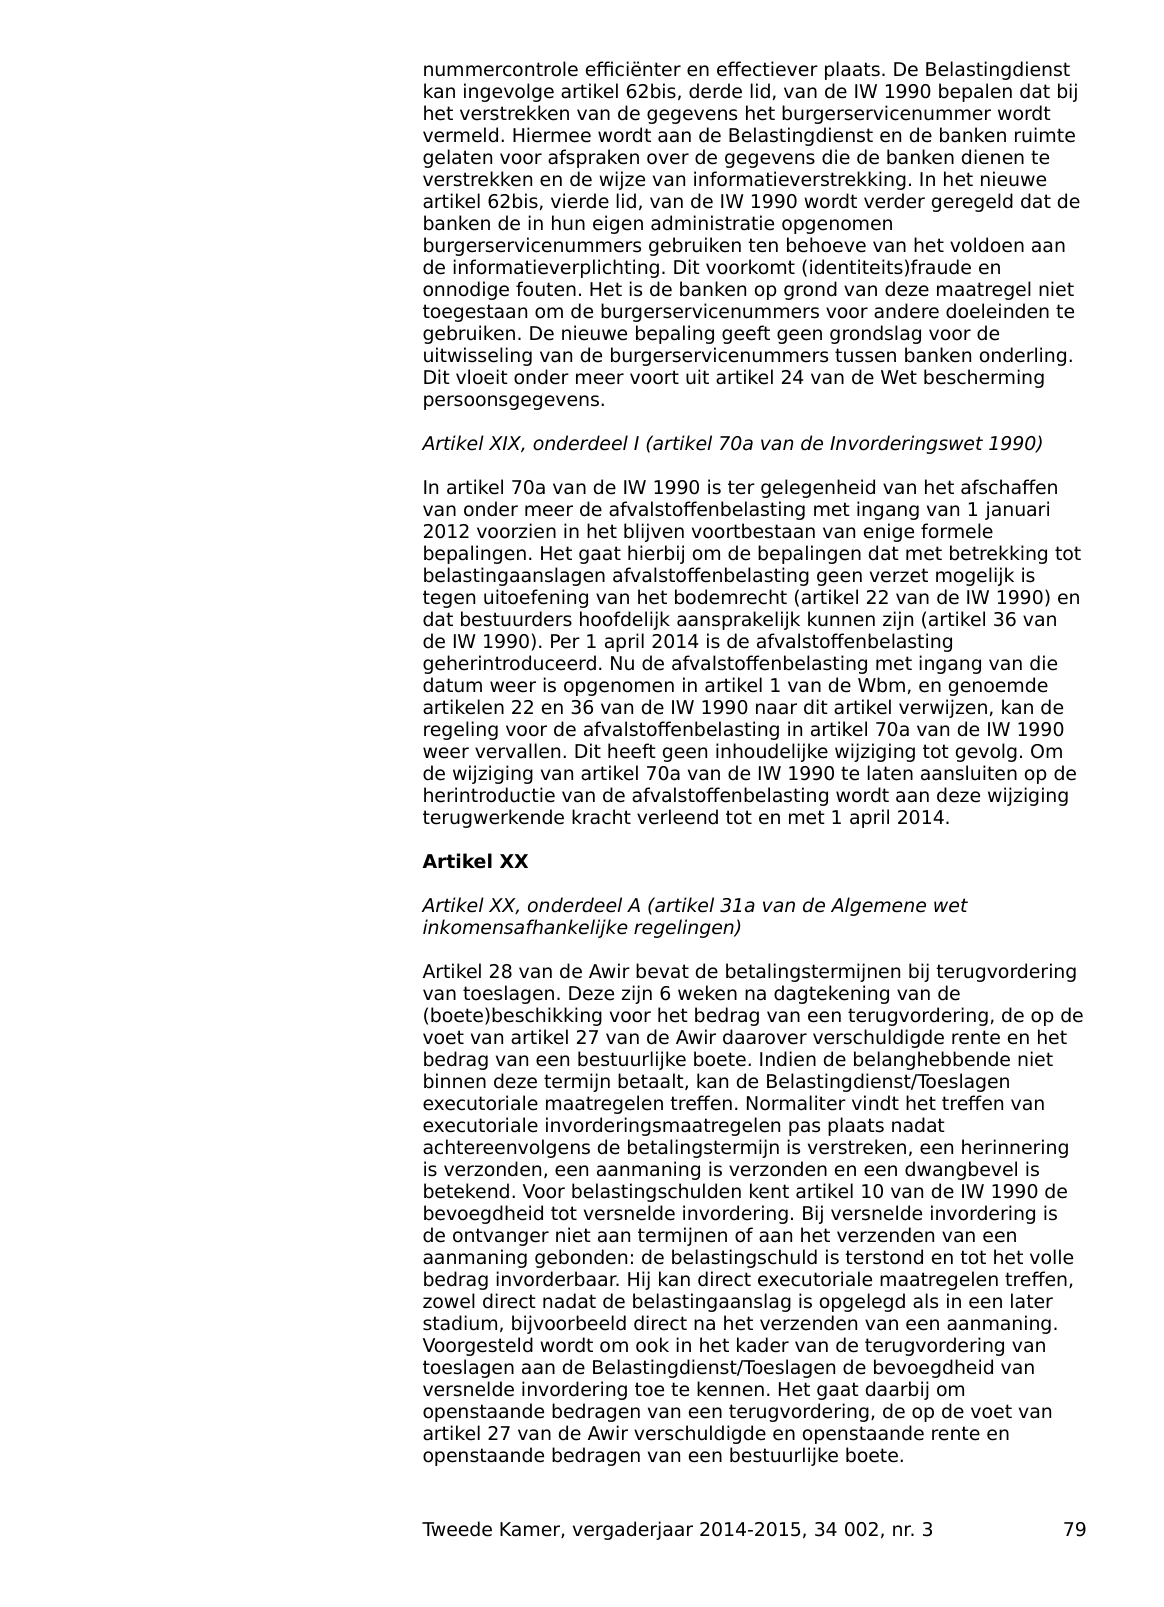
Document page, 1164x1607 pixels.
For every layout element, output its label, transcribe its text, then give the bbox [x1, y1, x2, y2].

subtitle Artikel XX, onderdeel A (artikel 31a van de Algemene wet inkomensafhankelijke regelingen) [422, 895, 1087, 939]
subtitle Artikel XX [422, 851, 1087, 873]
subtitle Artikel XIX, onderdeel I (artikel 70a van de Invorderingswet 1990) [422, 433, 1087, 455]
text In artikel 70a van de IW 1990 is ter gelegenheid van het afschaffen van onder meer de afvalstoffenbelasting met ingang van 1 januari 2012 voorzien in het blijven voortbestaan van enige formele bepalingen. Het gaat hierbij om de bepalingen dat met betrekking tot belastingaanslagen afvalstoffenbelasting geen verzet mogelijk is tegen uitoefening van het bodemrecht (artikel 22 van de IW 1990) en dat bestuurders hoofdelijk aansprakelijk kunnen zijn (artikel 36 van de IW 1990). Per 1 april 2014 is de afvalstoffenbelasting geherintroduceerd. Nu de afvalstoffenbelasting met ingang van die datum weer is opgenomen in artikel 1 van de Wbm, en genoemde artikelen 22 en 36 van de IW 1990 naar dit artikel verwijzen, kan de regeling voor de afvalstoffenbelasting in artikel 70a van de IW 1990 weer vervallen. Dit heeft geen inhoudelijke wijziging tot gevolg. Om de wijziging van artikel 70a van de IW 1990 te laten aansluiten op de herintroductie van de afvalstoffenbelasting wordt aan deze wijziging terugwerkende kracht verleend tot en met 1 april 2014. [422, 477, 1087, 829]
text nummercontrole efficiënter en effectiever plaats. De Belastingdienst kan ingevolge artikel 62bis, derde lid, van de IW 1990 bepalen dat bij het verstrekken van de gegevens het burgerservicenummer wordt vermeld. Hiermee wordt aan de Belastingdienst en de banken ruimte gelaten voor afspraken over de gegevens die de banken dienen te verstrekken en de wijze van informatieverstrekking. In het nieuwe artikel 62bis, vierde lid, van de IW 1990 wordt verder geregeld dat de banken de in hun eigen administratie opgenomen burgerservicenummers gebruiken ten behoeve van het voldoen aan de informatieverplichting. Dit voorkomt (identiteits)fraude en onnodige fouten. Het is de banken op grond van deze maatregel niet toegestaan om de burgerservicenummers voor andere doeleinden te gebruiken. De nieuwe bepaling geeft geen grondslag voor de uitwisseling van de burgerservicenummers tussen banken onderling. Dit vloeit onder meer voort uit artikel 24 van de Wet bescherming persoonsgegevens. [422, 59, 1087, 411]
text Artikel 28 van de Awir bevat de betalingstermijnen bij terugvordering van toeslagen. Deze zijn 6 weken na dagtekening van de (boete)beschikking voor het bedrag van een terugvordering, de op de voet van artikel 27 van de Awir daarover verschuldigde rente en het bedrag van een bestuurlijke boete. Indien de belanghebbende niet binnen deze termijn betaalt, kan de Belastingdienst/Toeslagen executoriale maatregelen treffen. Normaliter vindt het treffen van executoriale invorderingsmaatregelen pas plaats nadat achtereenvolgens de betalingstermijn is verstreken, een herinnering is verzonden, een aanmaning is verzonden en een dwangbevel is betekend. Voor belastingschulden kent artikel 10 van de IW 1990 de bevoegdheid tot versnelde invordering. Bij versnelde invordering is de ontvanger niet aan termijnen of aan het verzenden van een aanmaning gebonden: de belastingschuld is terstond en tot het volle bedrag invorderbaar. Hij kan direct executoriale maatregelen treffen, zowel direct nadat de belastingaanslag is opgelegd als in een later stadium, bijvoorbeeld direct na het verzenden van een aanmaning. Voorgesteld wordt om ook in het kader van de terugvordering van toeslagen aan de Belastingdienst/Toeslagen de bevoegdheid van versnelde invordering toe te kennen. Het gaat daarbij om openstaande bedragen van een terugvordering, de op de voet van artikel 27 van de Awir verschuldigde en openstaande rente en openstaande bedragen van een bestuurlijke boete. [422, 961, 1087, 1467]
